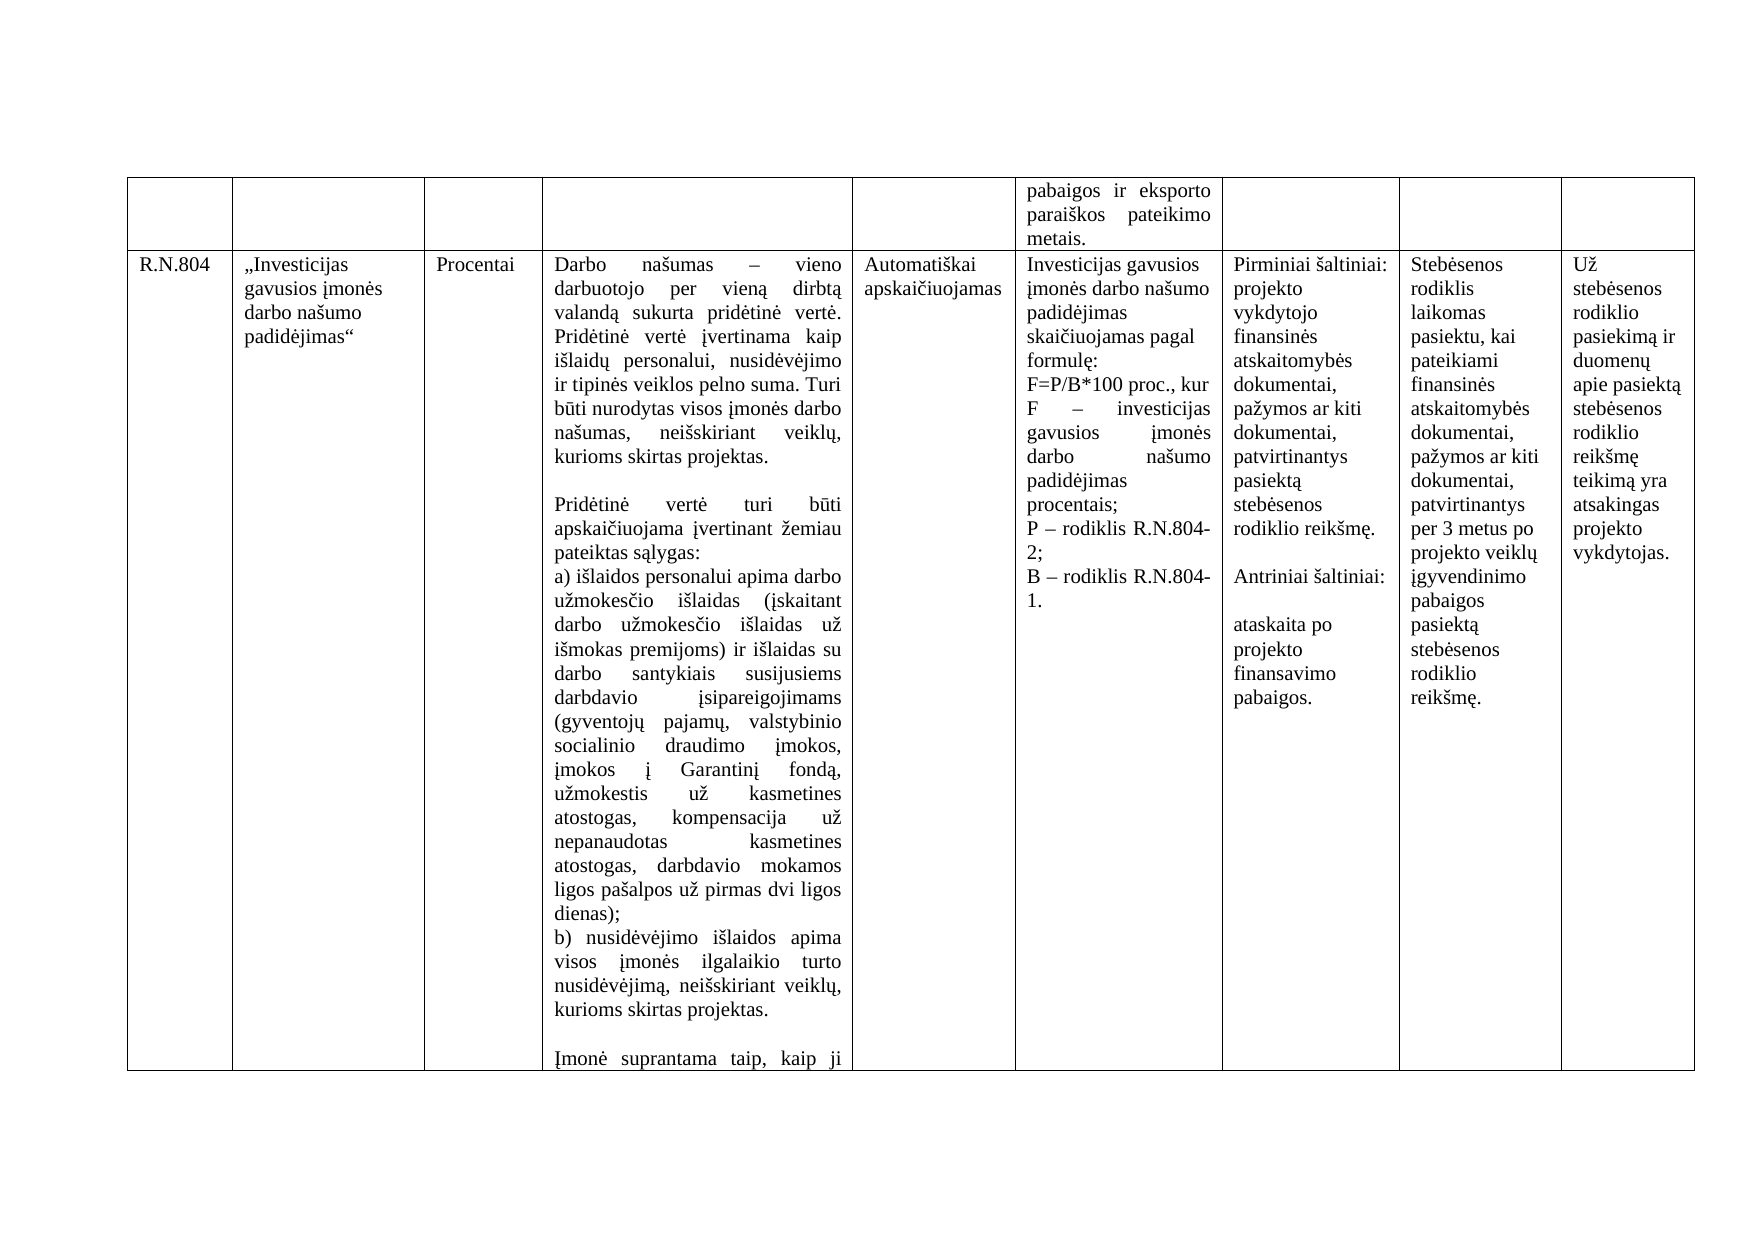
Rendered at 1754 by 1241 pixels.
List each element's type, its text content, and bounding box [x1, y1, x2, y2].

table_cell Pirminiai šaltiniai: projekto vykdytojo finansinės atskaitomybės dokumentai, pažymos ar kiti dokumentai, patvirtinantys pasiektą stebėsenos rodiklio reikšmę. Antriniai šaltiniai: ataskaita po projekto finansavimo pabaigos. [1223, 251, 1399, 1069]
table_cell [1400, 178, 1561, 250]
table_cell [425, 178, 542, 250]
table_cell R.N.804 [128, 251, 232, 1069]
table_cell „Investicijas gavusios įmonės darbo našumo padidėjimas“ [233, 251, 424, 1069]
table_cell [1562, 178, 1694, 250]
table_cell Automatiškai apskaičiuojamas [853, 251, 1015, 1069]
table_cell pabaigos ir eksporto paraiškos pateikimo metais. [1016, 178, 1222, 250]
table_cell Už stebėsenos rodiklio pasiekimą ir duomenų apie pasiektą stebėsenos rodiklio reikšmę teikimą yra atsakingas projekto vykdytojas. [1562, 251, 1694, 1069]
table_cell [128, 178, 232, 250]
table_cell Stebėsenos rodiklis laikomas pasiektu, kai pateikiami finansinės atskaitomybės dokumentai, pažymos ar kiti dokumentai, patvirtinantys per 3 metus po projekto veiklų įgyvendinimo pabaigos pasiektą stebėsenos rodiklio reikšmę. [1400, 251, 1561, 1069]
table_cell [853, 178, 1015, 250]
table_cell [1223, 178, 1399, 250]
table_cell [543, 178, 852, 250]
table_cell Darbo našumas – vieno darbuotojo per vieną dirbtą valandą sukurta pridėtinė vertė. Pridėtinė vertė įvertinama kaip išlaidų personalui, nusidėvėjimo ir tipinės veiklos pelno suma. Turi būti nurodytas visos įmonės darbo našumas, neišskiriant veiklų, kurioms skirtas projektas. Pridėtinė vertė turi būti apskaičiuojama įvertinant žemiau pateiktas sąlygas: a) išlaidos personalui apima darbo užmokesčio išlaidas (įskaitant darbo užmokesčio išlaidas už išmokas premijoms) ir išlaidas su darbo santykiais susijusiems darbdavio įsipareigojimams (gyventojų pajamų, valstybinio socialinio draudimo įmokos, įmokos į Garantinį fondą, užmokestis už kasmetines atostogas, kompensacija už nepanaudotas kasmetines atostogas, darbdavio mokamos ligos pašalpos už pirmas dvi ligos dienas); b) nusidėvėjimo išlaidos apima visos įmonės ilgalaikio turto nusidėvėjimą, neišskiriant veiklų, kurioms skirtas projektas. Įmonė suprantama taip, kaip ji [543, 251, 852, 1069]
table_cell Procentai [425, 251, 542, 1069]
table_cell [233, 178, 424, 250]
table_cell Investicijas gavusios įmonės darbo našumo padidėjimas skaičiuojamas pagal formulę: F=P/B*100 proc., kur F – investicijas gavusios įmonės darbo našumo padidėjimas procentais; P – rodiklis R.N.804-2; B – rodiklis R.N.804-1. [1016, 251, 1222, 1069]
